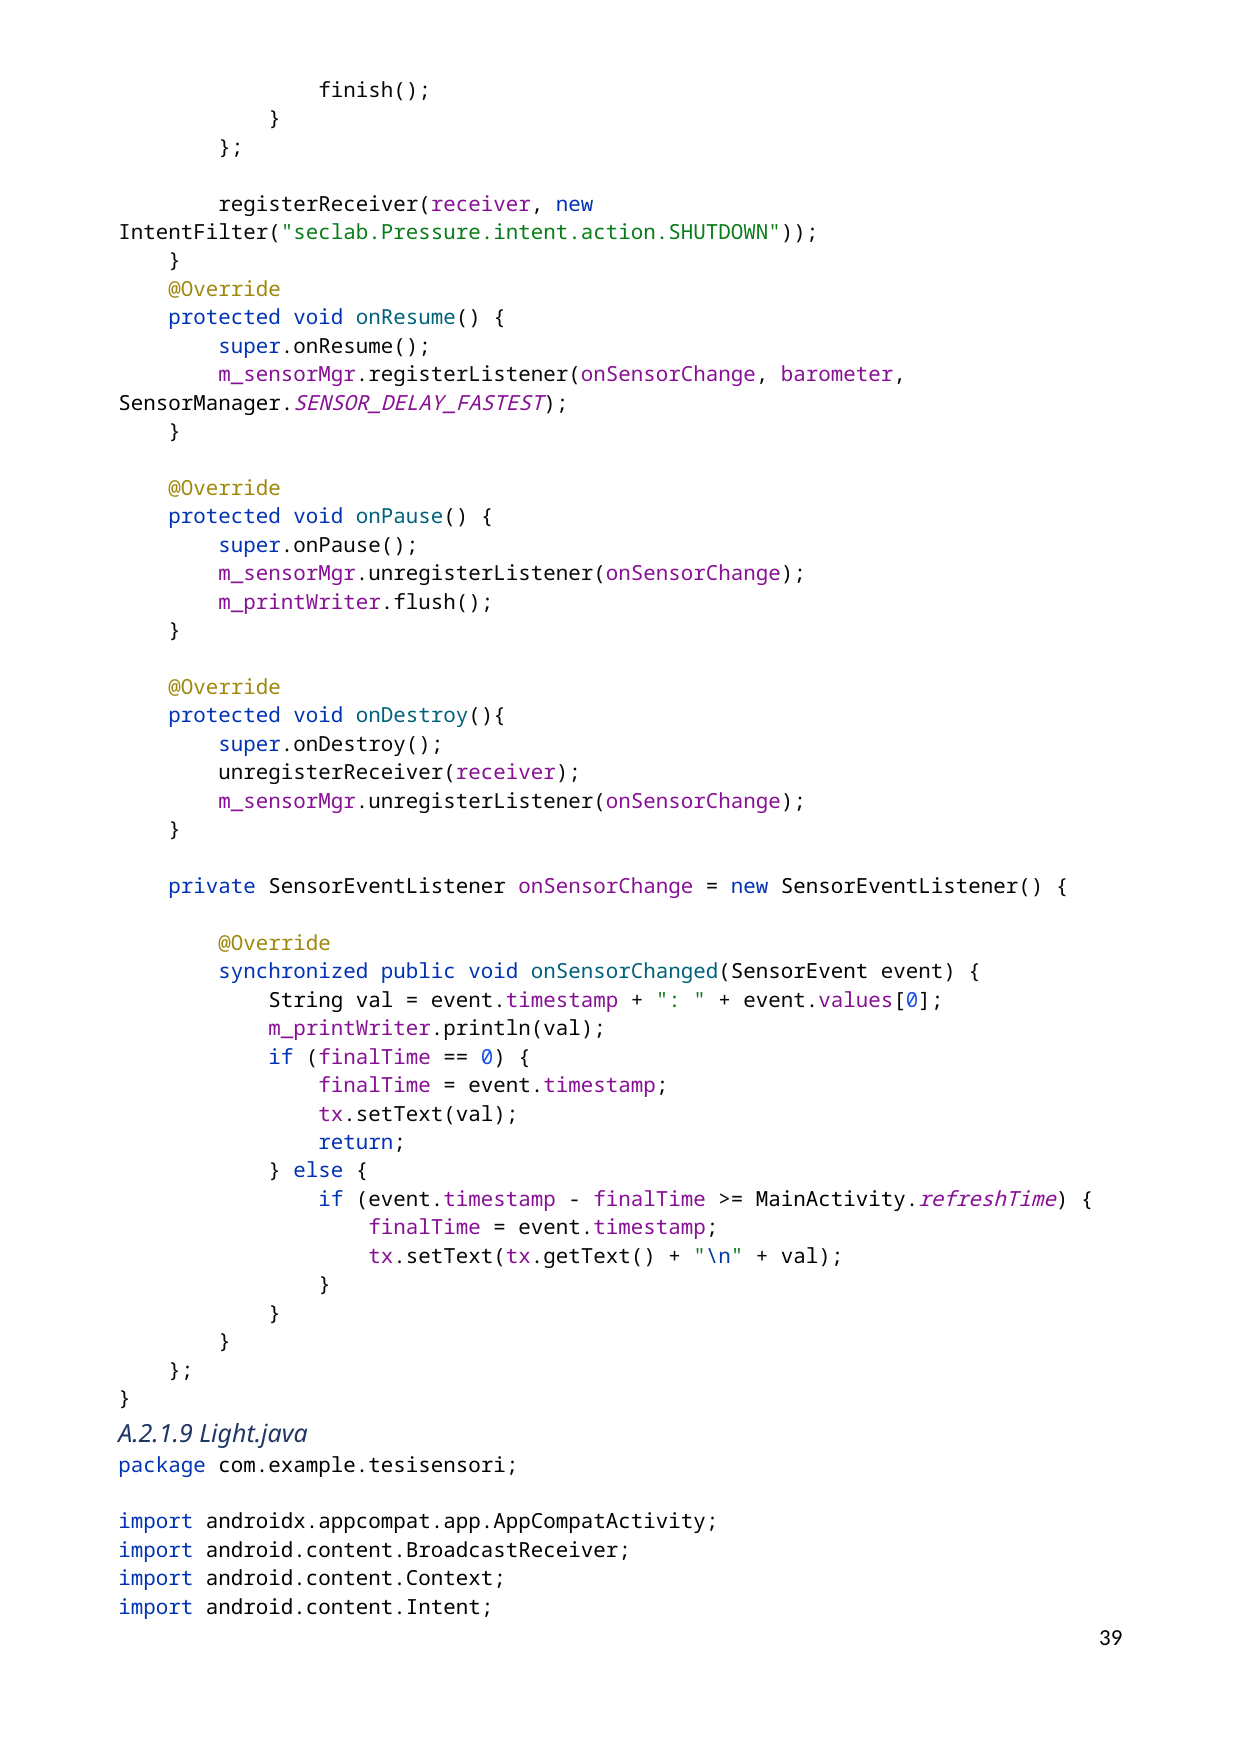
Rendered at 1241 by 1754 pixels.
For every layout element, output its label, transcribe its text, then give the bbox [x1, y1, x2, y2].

text finish(); } }; registerReceiver(receiver, new IntentFilter("seclab.Pressure.intent.action.SHUTDOWN")); } @Override protected void onResume() { super.onResume(); m_sensorMgr.registerListener(onSensorChange, barometer, SensorManager.SENSOR_DELAY_FASTEST); } @Override protected void onPause() { super.onPause(); m_sensorMgr.unregisterListener(onSensorChange); m_printWriter.flush(); } @Override protected void onDestroy(){ super.onDestroy(); unregisterReceiver(receiver); m_sensorMgr.unregisterListener(onSensorChange); } private SensorEventListener onSensorChange = new SensorEventListener() { @Override synchronized public void onSensorChanged(SensorEvent event) { String val = event.timestamp + ": " + event.values[0]; m_printWriter.println(val); if (finalTime == 0) { finalTime = event.timestamp; tx.setText(val); return; } else { if (event.timestamp - finalTime >= MainActivity.refreshTime) { finalTime = event.timestamp; tx.setText(tx.getText() + "\n" + val); } } } }; } [118, 75, 1122, 1412]
subtitle A.2.1.9 Light.java [118, 1416, 1122, 1450]
text package com.example.tesisensori; import androidx.appcompat.app.AppCompatActivity; import android.content.BroadcastReceiver; import android.content.Context; import android.content.Intent; [118, 1450, 1122, 1620]
